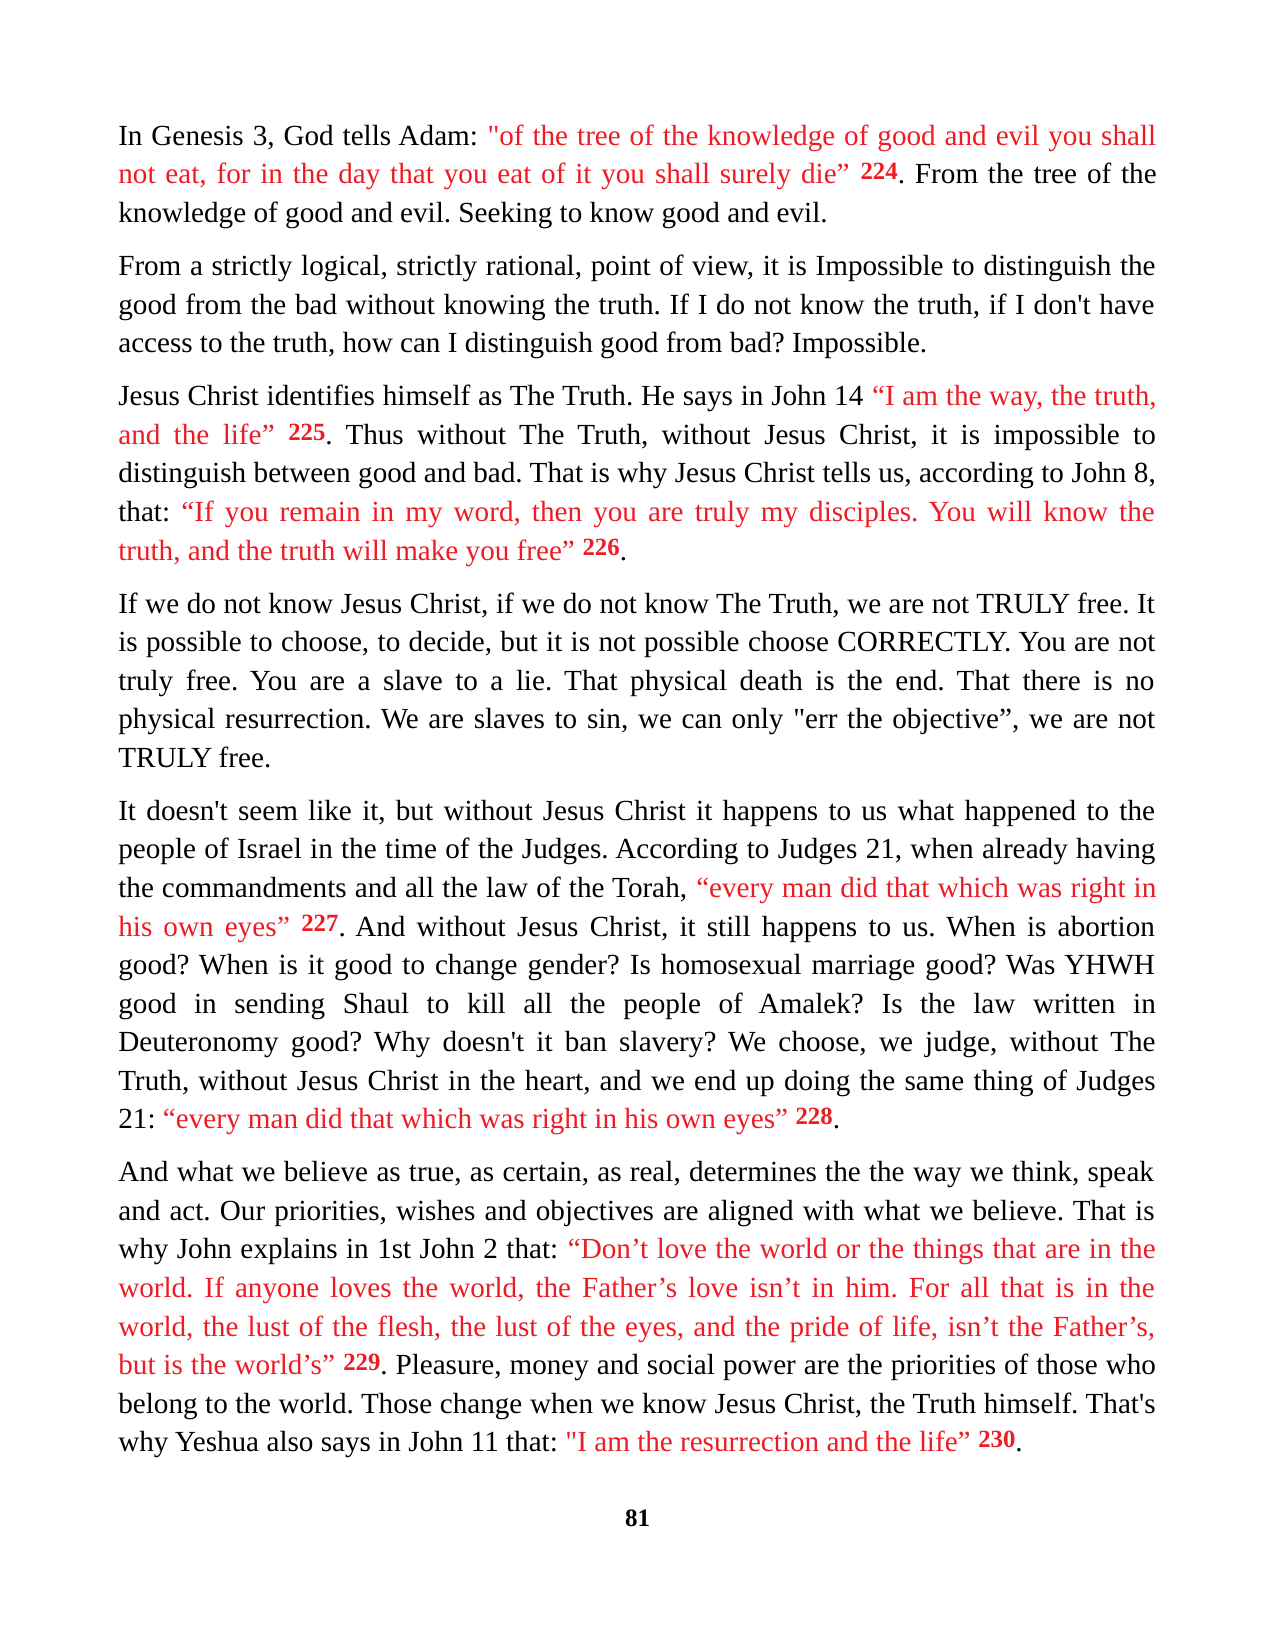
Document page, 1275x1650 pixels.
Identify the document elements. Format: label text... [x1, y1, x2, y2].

text If we do not know Jesus Christ, if we do not know The Truth, we are not TRULY free. It is possible to choose, to decide, but it is not possible choose CORRECTLY. You are not truly free. You are a slave to a lie. That physical death is the end. That there is no physical resurrection. We are slaves to sin, we can only "err the objective”, we are not TRULY free. [118, 586, 1157, 773]
text Jesus Christ identifies himself as The Truth. He says in John 14 “I am the way, the truth, and the life” . Thus without The Truth, without Jesus Christ, it is impossible to distinguish between good and bad. That is why Jesus Christ tells us, according to John 8, that: “If you remain in my word, then you are truly my disciples. You will know the truth, and the truth will make you free” . [118, 378, 1157, 566]
text And what we believe as true, as certain, as real, determines the the way we think, speak and act. Our priorities, wishes and objectives are aligned with what we believe. That is why John explains in 1st John 2 that: “Don’t love the world or the things that are in the world. If anyone loves the world, the Father’s love isn’t in him. For all that is in the world, the lust of the flesh, the lust of the eyes, and the pride of life, isn’t the Father’s, but is the world’s” . Pleasure, money and social power are the priorities of those who belong to the world. Those change when we know Jesus Christ, the Truth himself. That's why Yeshua also says in John 11 that: "I am the resurrection and the life” . [118, 1154, 1157, 1458]
text In Genesis 3, God tells Adam: "of the tree of the knowledge of good and evil you shall not eat, for in the day that you eat of it you shall surely die” . From the tree of the knowledge of good and evil. Seeking to know good and evil. [118, 118, 1157, 229]
text From a strictly logical, strictly rational, point of view, it is Impossible to distinguish the good from the bad without knowing the truth. If I do not know the truth, if I don't have access to the truth, how can I distinguish good from bad? Impossible. [118, 248, 1157, 359]
text It doesn't seem like it, but without Jesus Christ it happens to us what happened to the people of Israel in the time of the Judges. According to Judges 21, when already having the commandments and all the law of the Torah, “every man did that which was right in his own eyes” . And without Jesus Christ, it still happens to us. When is abortion good? When is it good to change gender? Is homosexual marriage good? Was YHWH good in sending Shaul to kill all the people of Amalek? Is the law written in Deuteronomy good? Why doesn't it ban slavery? We choose, we judge, without The Truth, without Jesus Christ in the heart, and we end up doing the same thing of Judges 21: “every man did that which was right in his own eyes” . [118, 793, 1157, 1135]
